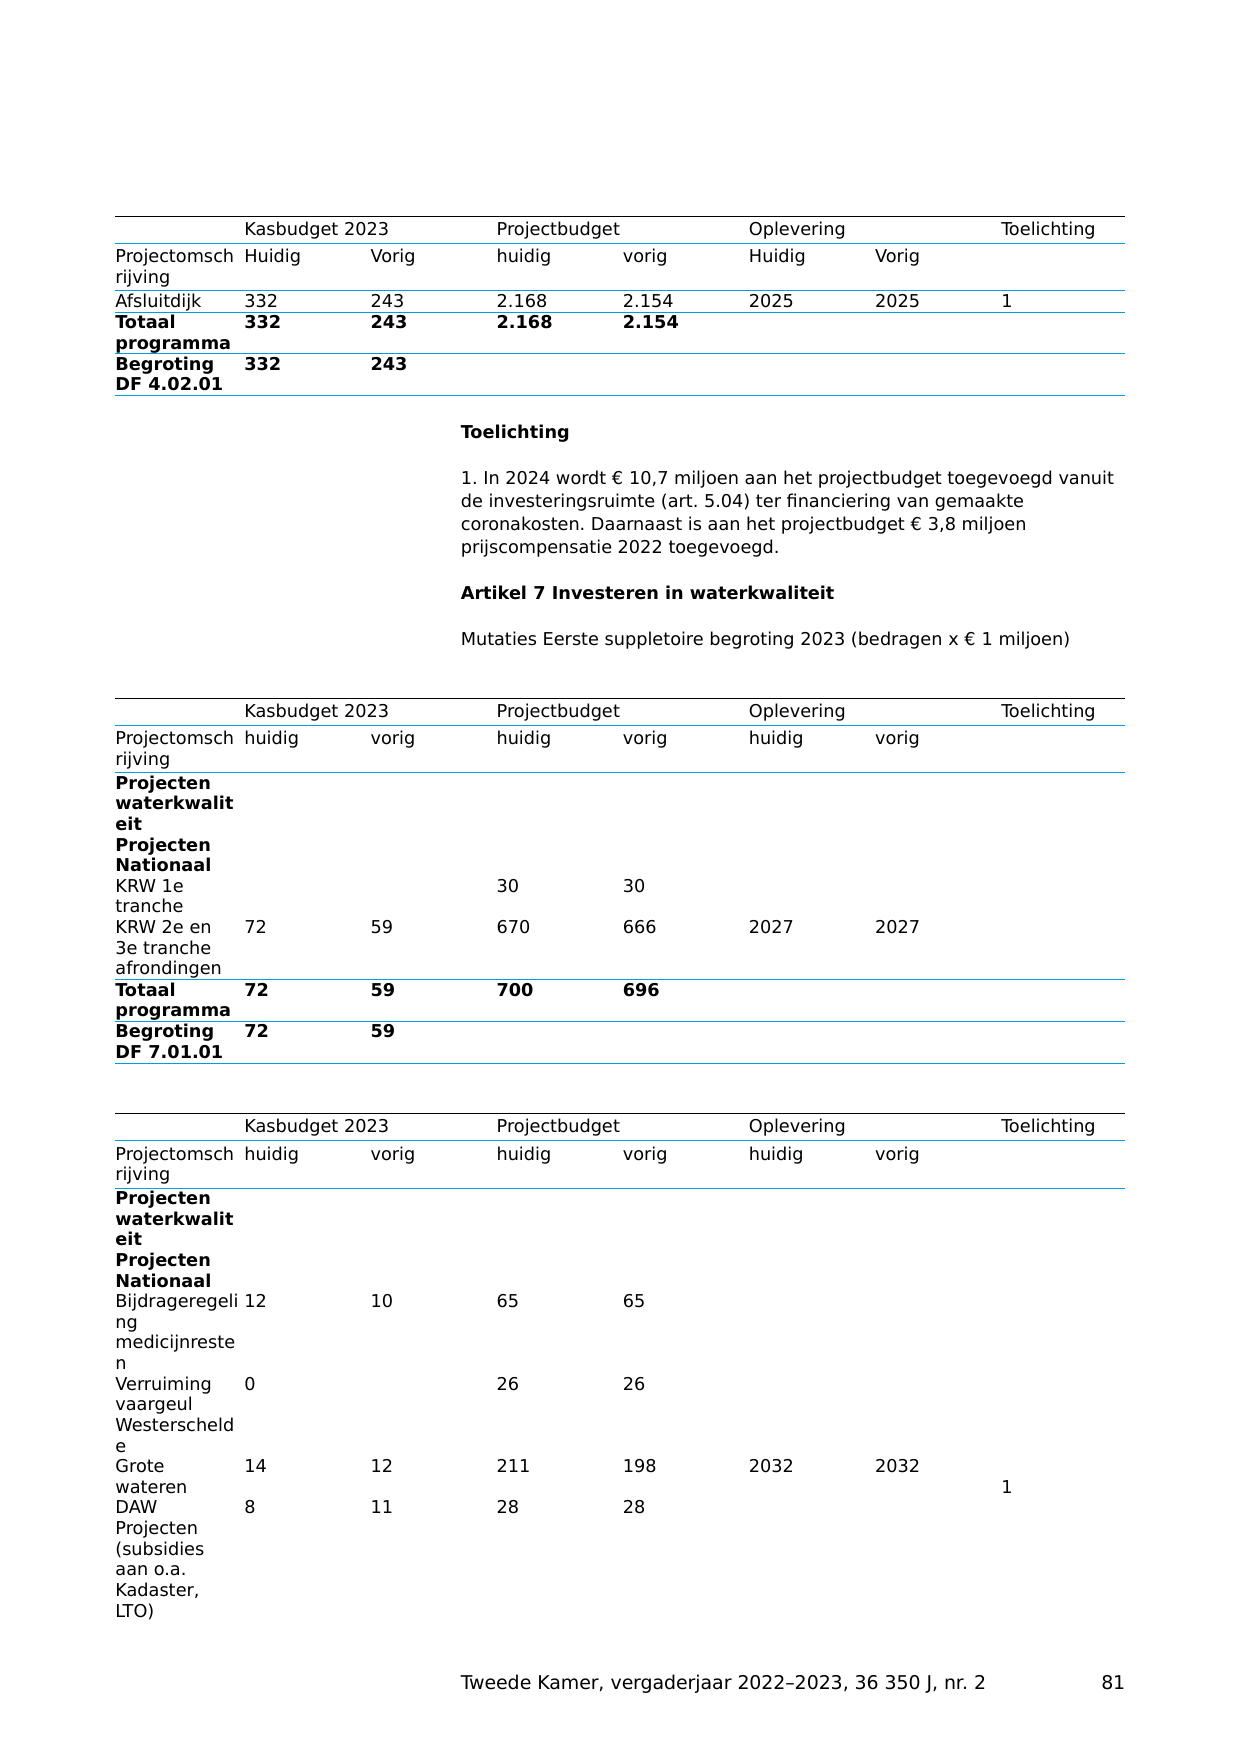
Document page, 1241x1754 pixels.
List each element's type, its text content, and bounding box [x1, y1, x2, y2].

table_cell KRW 2e en 3e tranche [115, 917, 241, 958]
table_cell [872, 1498, 998, 1621]
table_cell 14 [241, 1456, 367, 1497]
table_cell [872, 1114, 998, 1140]
table_cell [746, 1250, 872, 1291]
table_cell 1 [998, 291, 1125, 311]
table_cell [115, 217, 241, 243]
table_cell 2.168 [494, 313, 620, 353]
table_cell [998, 1141, 1125, 1188]
table_cell 243 [368, 354, 493, 395]
table_cell [241, 958, 367, 979]
table_cell Begroting DF 7.01.01 [115, 1022, 241, 1062]
table_cell [746, 958, 872, 979]
table_cell 666 [620, 917, 746, 958]
table_cell [872, 835, 998, 876]
table_cell 65 [494, 1291, 620, 1374]
table_cell Toelichting [998, 699, 1125, 724]
table_cell [998, 1250, 1125, 1291]
table_cell [872, 1189, 998, 1250]
table_cell 2032 [872, 1456, 998, 1497]
table_cell [746, 1498, 872, 1621]
table_cell 72 [241, 917, 367, 958]
table_cell [998, 1022, 1125, 1062]
table_cell [368, 958, 493, 979]
table_cell huidig [494, 244, 620, 290]
table_cell [620, 958, 746, 979]
table_cell 28 [620, 1498, 746, 1621]
table_cell Afsluitdijk [115, 291, 241, 311]
table_cell [620, 354, 746, 395]
table_cell 2.154 [620, 291, 746, 311]
table_cell 59 [368, 917, 493, 958]
table_cell [746, 1374, 872, 1456]
table_cell KRW 1e tranche [115, 876, 241, 917]
table_cell 28 [494, 1498, 620, 1621]
table_cell Projecten Nationaal [115, 835, 241, 876]
table_cell huidig [746, 1141, 872, 1188]
table_cell vorig [620, 1141, 746, 1188]
table_cell [872, 1291, 998, 1374]
table_cell [241, 876, 367, 917]
table_cell 700 [494, 980, 620, 1021]
table_cell [998, 1374, 1125, 1456]
table_cell Projectomschrijving [115, 726, 241, 772]
text 1. In 2024 wordt € 10,7 miljoen aan het projectbudget toegevoegd vanuit de investeringsruimte (art. 5.04) ter financiering van gemaakte coronakosten. Daarnaast is aan het projectbudget € 3,8 miljoen prijscompensatie 2022 toegevoegd. [461, 466, 1125, 558]
table_cell [241, 773, 367, 834]
table_cell [746, 1189, 872, 1250]
table_cell [746, 354, 872, 395]
table_cell Oplevering [746, 1114, 872, 1140]
table_cell [998, 1189, 1125, 1250]
table_cell 243 [368, 313, 493, 353]
table_cell 198 [620, 1456, 746, 1497]
table_cell 26 [494, 1374, 620, 1456]
table_cell [368, 835, 493, 876]
table_cell 12 [368, 1456, 493, 1497]
table_cell [368, 1250, 493, 1291]
table_cell 2.168 [494, 291, 620, 311]
table_cell 2027 [746, 917, 872, 958]
table_cell 8 [241, 1498, 367, 1621]
table_header Tabel 27 Realisatieprogramma waterkwaliteit [115, 1088, 1125, 1113]
table_cell Begroting DF 4.02.01 [115, 354, 241, 395]
table_cell 1 [998, 1456, 1125, 1497]
table_cell huidig [241, 1141, 367, 1188]
table_cell 30 [620, 876, 746, 917]
table_cell 2025 [746, 291, 872, 311]
table_cell [746, 1022, 872, 1062]
table_cell Vorig [872, 244, 998, 290]
table_cell Toelichting [998, 217, 1125, 243]
table_cell [998, 876, 1125, 917]
table_cell [998, 773, 1125, 834]
table_cell [368, 1189, 493, 1250]
table_cell 10 [368, 1291, 493, 1374]
table_cell 332 [241, 313, 367, 353]
table_cell [115, 1114, 241, 1140]
table_cell [872, 1022, 998, 1062]
table_cell [494, 1022, 620, 1062]
table_cell [998, 958, 1125, 979]
table_cell Bijdrageregeling medicijnresten [115, 1291, 241, 1374]
table_cell 30 [494, 876, 620, 917]
table_cell [872, 354, 998, 395]
table_cell [241, 1250, 367, 1291]
table_cell 72 [241, 1022, 367, 1062]
table_cell [998, 980, 1125, 1021]
table_cell [494, 835, 620, 876]
table_cell vorig [368, 1141, 493, 1188]
table_cell [998, 917, 1125, 958]
table_cell [620, 773, 746, 834]
table_cell 65 [620, 1291, 746, 1374]
table_cell Projecten waterkwaliteit [115, 1189, 241, 1250]
table_header Tabel 25 [115, 191, 1125, 216]
table_cell vorig [620, 244, 746, 290]
table_cell DAW Projecten (subsidies aan o.a. Kadaster, LTO) [115, 1498, 241, 1621]
table_cell [998, 1498, 1125, 1621]
table_cell 59 [368, 1022, 493, 1062]
table_cell [620, 835, 746, 876]
table_cell 2032 [746, 1456, 872, 1497]
table_cell 0 [241, 1374, 367, 1456]
table_cell 211 [494, 1456, 620, 1497]
table_cell [620, 1250, 746, 1291]
table_cell [368, 876, 493, 917]
table_cell [494, 354, 620, 395]
table_cell [494, 1189, 620, 1250]
table_cell [872, 1250, 998, 1291]
table_cell [746, 1291, 872, 1374]
table_cell [998, 354, 1125, 395]
table_cell [620, 1189, 746, 1250]
table_cell Toelichting [998, 1114, 1125, 1140]
table_cell Kasbudget 2023 [241, 1114, 493, 1140]
table_cell 12 [241, 1291, 367, 1374]
table_cell [746, 773, 872, 834]
table_cell 670 [494, 917, 620, 958]
text Toelichting [461, 421, 1125, 443]
table_cell Totaal programma [115, 313, 241, 353]
table_cell [998, 244, 1125, 290]
table_cell 26 [620, 1374, 746, 1456]
table_cell vorig [872, 1141, 998, 1188]
table_cell 2025 [872, 291, 998, 311]
table_cell Projectomschrijving [115, 1141, 241, 1188]
table_cell Kasbudget 2023 [241, 217, 493, 243]
table_cell 72 [241, 980, 367, 1021]
table_cell vorig [368, 726, 493, 772]
table_cell Totaal programma [115, 980, 241, 1021]
table_cell Verruiming vaargeul Westerschelde [115, 1374, 241, 1456]
table_cell [368, 1374, 493, 1456]
table_cell [998, 313, 1125, 353]
table_cell 2.154 [620, 313, 746, 353]
table_cell [998, 1291, 1125, 1374]
table_cell 332 [241, 354, 367, 395]
table_cell [998, 726, 1125, 772]
table_cell huidig [494, 1141, 620, 1188]
table_cell 332 [241, 291, 367, 311]
table_cell [872, 313, 998, 353]
table_cell Vorig [368, 244, 493, 290]
table_cell [746, 876, 872, 917]
table_cell [872, 958, 998, 979]
table_cell [746, 313, 872, 353]
table_cell Projecten waterkwaliteit [115, 773, 241, 834]
table_cell vorig [872, 726, 998, 772]
table_cell [872, 699, 998, 724]
table_cell [872, 773, 998, 834]
table_cell Oplevering [746, 699, 872, 724]
table_cell [998, 835, 1125, 876]
table_cell Projectbudget [494, 699, 746, 724]
table_cell [872, 876, 998, 917]
table_cell [494, 773, 620, 834]
table_cell Huidig [241, 244, 367, 290]
table_cell Oplevering [746, 217, 998, 243]
table_cell 59 [368, 980, 493, 1021]
table_cell [494, 1250, 620, 1291]
table_cell 243 [368, 291, 493, 311]
table_cell [872, 1374, 998, 1456]
table_cell [241, 1189, 367, 1250]
table_cell 2027 [872, 917, 998, 958]
table_cell 696 [620, 980, 746, 1021]
text Mutaties Eerste suppletoire begroting 2023 (bedragen x € 1 miljoen) [461, 627, 1125, 650]
table_cell [746, 835, 872, 876]
table_cell [746, 980, 872, 1021]
table_cell [494, 958, 620, 979]
table_cell Projectomschrijving [115, 244, 241, 290]
table_cell vorig [620, 726, 746, 772]
table_cell Huidig [746, 244, 872, 290]
text Artikel 7 Investeren in waterkwaliteit [461, 581, 1125, 604]
table_cell huidig [241, 726, 367, 772]
table_cell huidig [494, 726, 620, 772]
table_cell [241, 835, 367, 876]
table_cell Projecten Nationaal [115, 1250, 241, 1291]
table_header Tabel 26 Realisatieprogramma Kaderrichtlijn water [115, 673, 1125, 698]
table_cell Grote wateren [115, 1456, 241, 1497]
table_cell 11 [368, 1498, 493, 1621]
table_cell [368, 773, 493, 834]
table_cell [872, 980, 998, 1021]
table_cell Projectbudget [494, 1114, 746, 1140]
table_cell afrondingen [115, 958, 241, 979]
table_cell Kasbudget 2023 [241, 699, 493, 724]
table_cell [115, 699, 241, 724]
table_cell Projectbudget [494, 217, 746, 243]
table_cell huidig [746, 726, 872, 772]
table_cell [620, 1022, 746, 1062]
